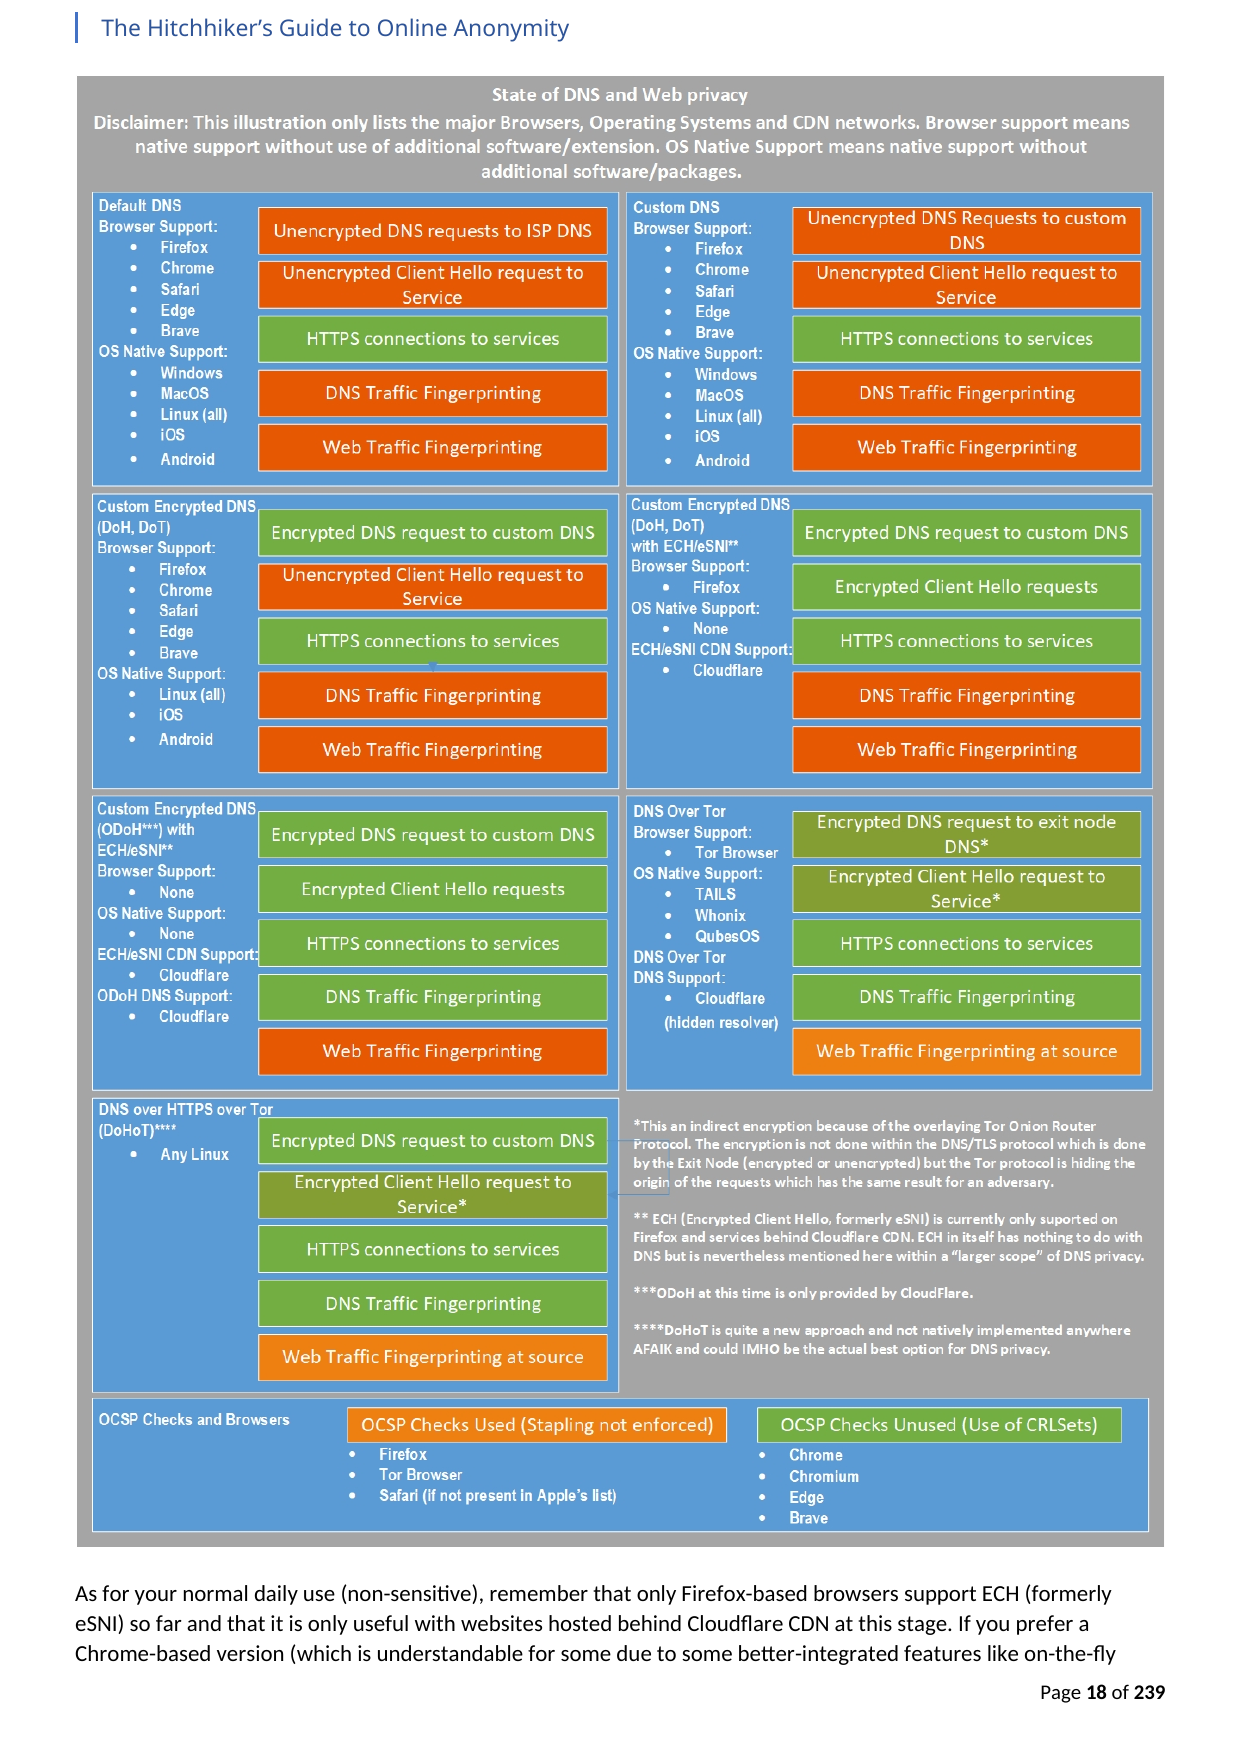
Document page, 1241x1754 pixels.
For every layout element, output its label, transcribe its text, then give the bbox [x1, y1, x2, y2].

text As for your normal daily use (non-sensitive), remember that only Firefox-based browsers support ECH (formerly eSNI) so far and that it is only useful with websites hosted behind Cloudflare CDN at this stage. If you prefer a Chrome-based version (which is understandable for some due to some better-integrated features like on-the-fly [75, 1579, 1165, 1667]
picture [75, 74, 1165, 1548]
